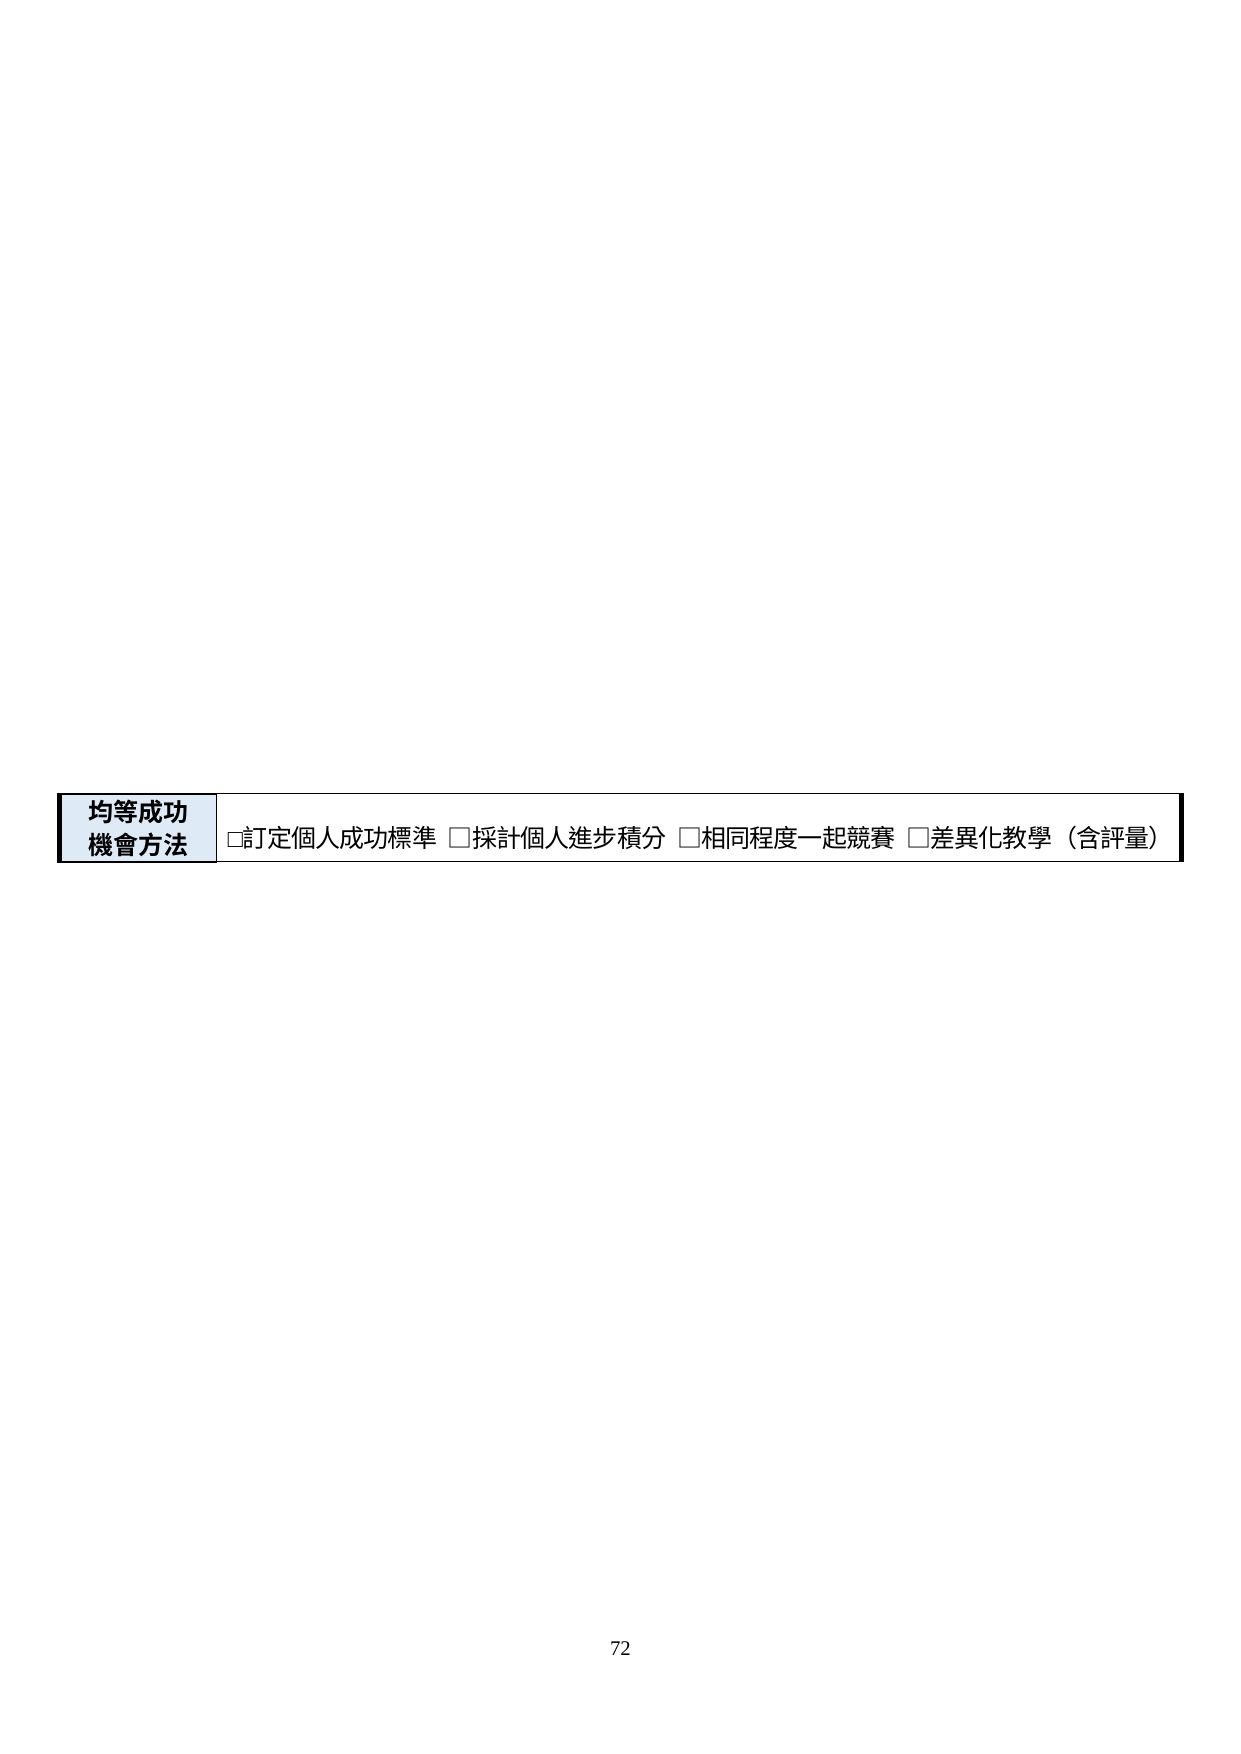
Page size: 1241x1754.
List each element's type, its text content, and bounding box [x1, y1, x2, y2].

table_cell □訂定個人成功標準 □採計個人進步積分 □相同程度一起競賽 □差異化教學（含評量） [217, 794, 1179, 861]
table_cell 均等成功 機會方法 [62, 795, 216, 861]
